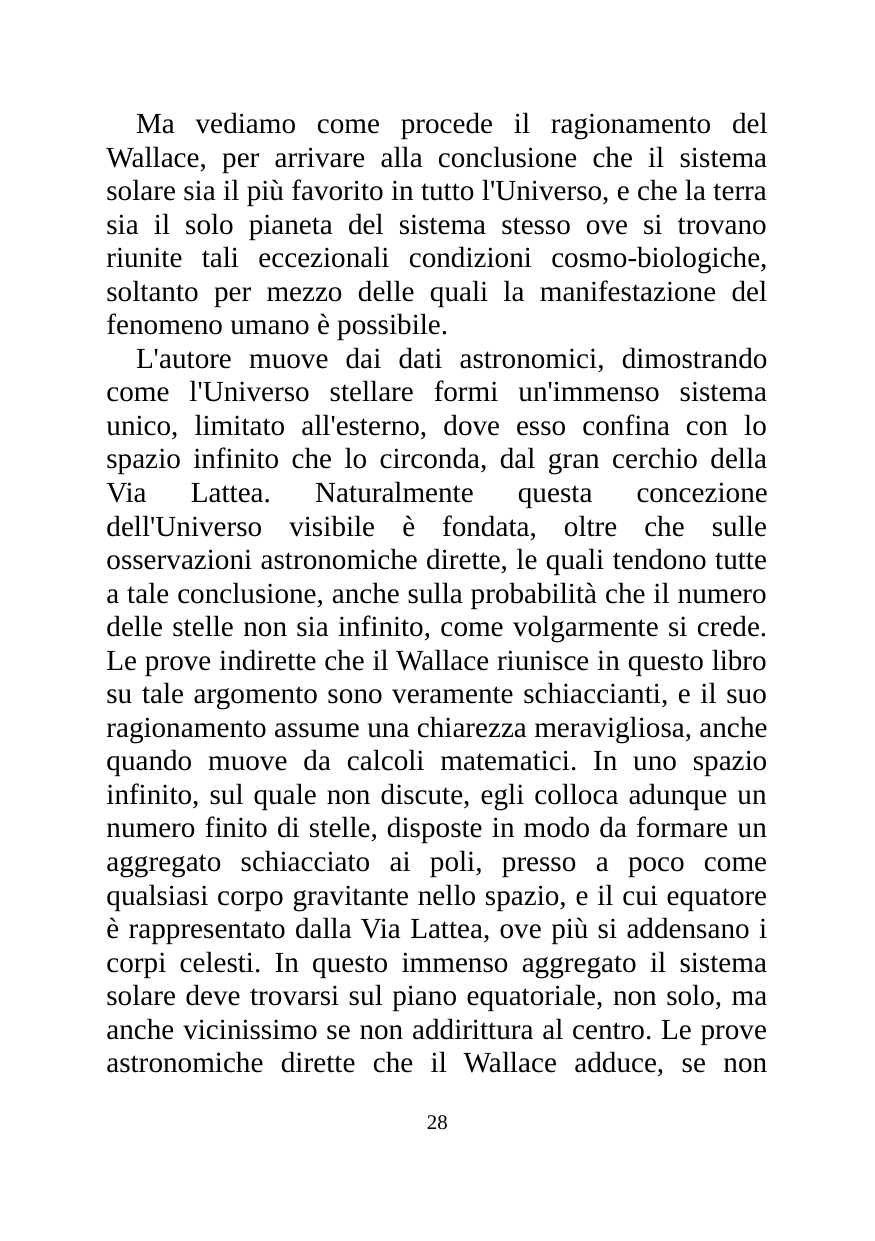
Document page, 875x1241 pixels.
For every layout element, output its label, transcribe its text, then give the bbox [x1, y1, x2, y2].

text Ma vediamo come procede il ragionamento del Wallace, per arrivare alla conclusione che il sistema solare sia il più favorito in tutto l'Universo, e che la terra sia il solo pianeta del sistema stesso ove si trovano riunite tali eccezionali condizioni cosmo-biologiche, soltanto per mezzo delle quali la manifestazione del fenomeno umano è possibile. [106, 106, 768, 341]
text L'autore muove dai dati astronomici, dimostrando come l'Universo stellare formi un'immenso sistema unico, limitato all'esterno, dove esso confina con lo spazio infinito che lo circonda, dal gran cerchio della Via Lattea. Naturalmente questa concezione dell'Universo visibile è fondata, oltre che sulle osservazioni astronomiche dirette, le quali tendono tutte a tale conclusione, anche sulla probabilità che il numero delle stelle non sia infinito, come volgarmente si crede. Le prove indirette che il Wallace riunisce in questo libro su tale argomento sono veramente schiaccianti, e il suo ragionamento assume una chiarezza meravigliosa, anche quando muove da calcoli matematici. In uno spazio infinito, sul quale non discute, egli colloca adunque un numero finito di stelle, disposte in modo da formare un aggregato schiacciato ai poli, presso a poco come qualsiasi corpo gravitante nello spazio, e il cui equatore è rappresentato dalla Via Lattea, ove più si addensano i corpi celesti. In questo immenso aggregato il sistema solare deve trovarsi sul piano equatoriale, non solo, ma anche vicinissimo se non addirittura al centro. Le prove astronomiche dirette che il Wallace adduce, se non [106, 341, 768, 1079]
